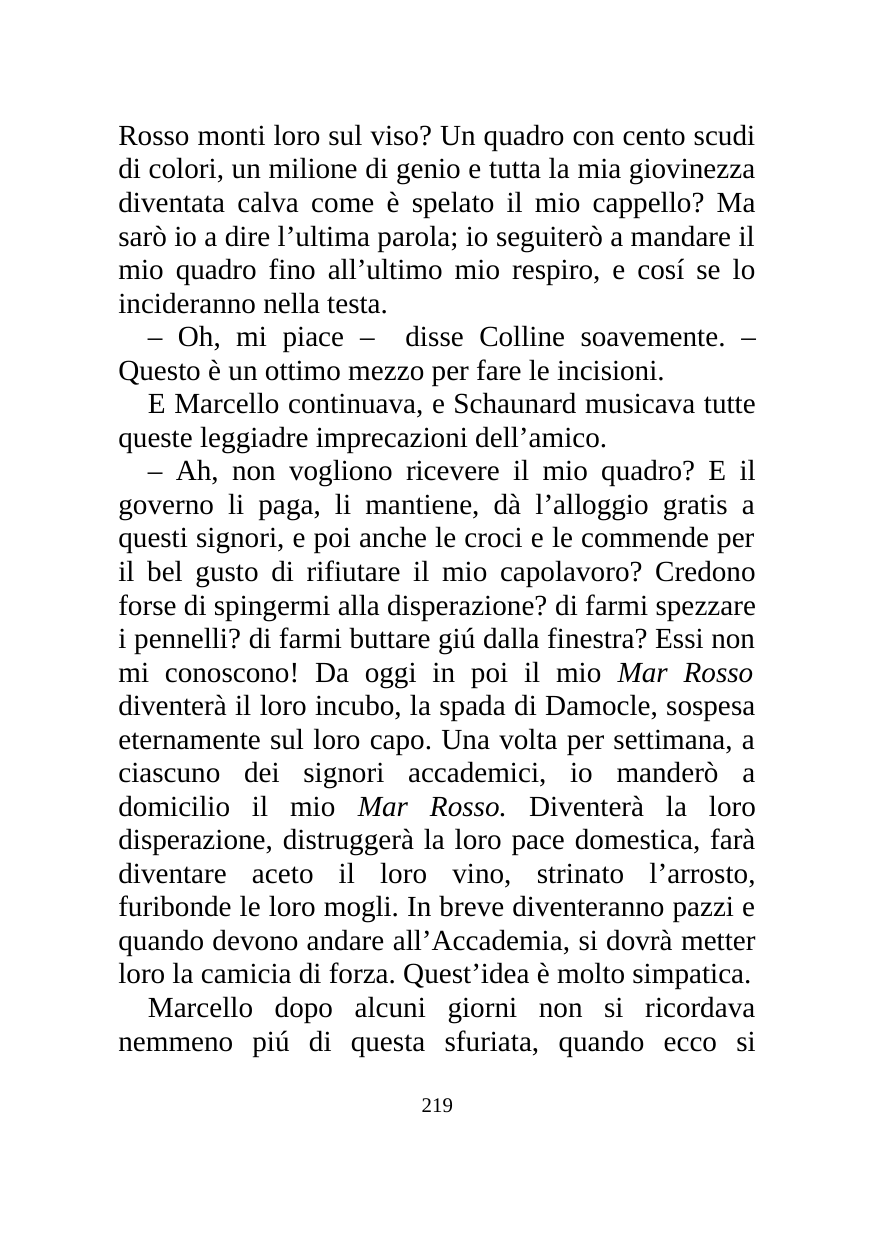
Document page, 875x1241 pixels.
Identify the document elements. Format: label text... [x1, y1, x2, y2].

text Marcello dopo alcuni giorni non si ricordava nemmeno piú di questa sfuriata, quando ecco si [118, 990, 756, 1057]
text ‒ Oh, mi piace ‒ disse Colline soavemente. ‒ Questo è un ottimo mezzo per fare le incisioni. [118, 319, 756, 386]
text ‒ Ah, non vogliono ricevere il mio quadro? E il governo li paga, li mantiene, dà l’alloggio gratis a questi signori, e poi anche le croci e le commende per il bel gusto di rifiutare il mio capolavoro? Credono forse di spingermi alla disperazione? di farmi spezzare i pennelli? di farmi buttare giú dalla finestra? Essi non mi conoscono! Da oggi in poi il mio Mar Rosso diventerà il loro incubo, la spada di Damocle, sospesa eternamente sul loro capo. Una volta per settimana, a ciascuno dei signori accademici, io manderò a domicilio il mio Mar Rosso. Diventerà la loro disperazione, distruggerà la loro pace domestica, farà diventare aceto il loro vino, strinato l’arrosto, furibonde le loro mogli. In breve diventeranno pazzi e quando devono andare all’Accademia, si dovrà metter loro la camicia di forza. Quest’idea è molto simpatica. [118, 453, 756, 990]
text E Marcello continuava, e Schaunard musicava tutte queste leggiadre imprecazioni dell’amico. [118, 386, 756, 453]
text Rosso monti loro sul viso? Un quadro con cento scudi di colori, un milione di genio e tutta la mia giovinezza diventata calva come è spelato il mio cappello? Ma sarò io a dire l’ultima parola; io seguiterò a mandare il mio quadro fino all’ultimo mio respiro, e cosí se lo incideranno nella testa. [118, 118, 756, 319]
